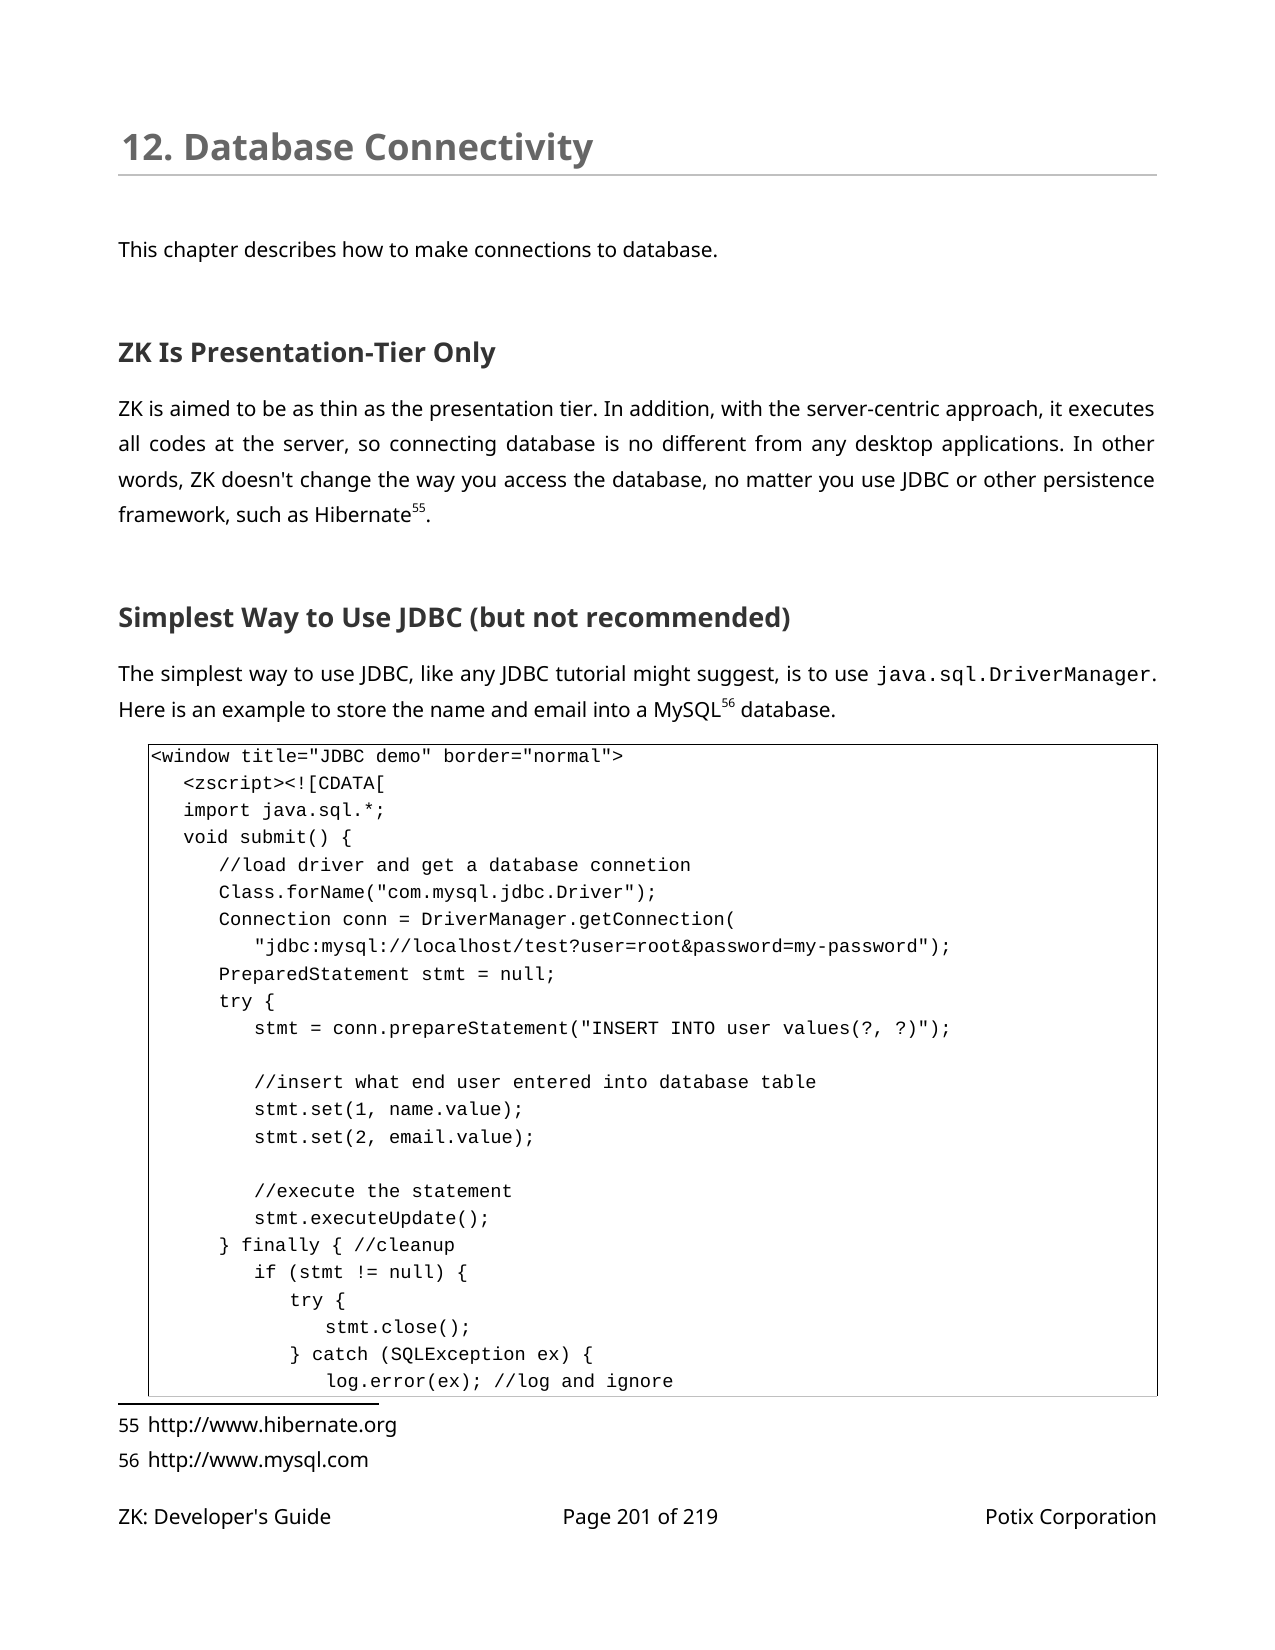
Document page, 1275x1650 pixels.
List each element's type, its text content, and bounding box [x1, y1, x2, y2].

text //insert what end user entered into database table [149, 1070, 1157, 1094]
text } catch (SQLException ex) { [149, 1342, 1157, 1366]
text http://www.mysql.com [118, 1445, 1157, 1473]
text Connection conn = DriverManager.getConnection( [149, 907, 1157, 931]
text //load driver and get a database connetion [149, 853, 1157, 877]
text stmt.set(2, email.value); [149, 1124, 1157, 1149]
text <zscript><![CDATA[ [149, 771, 1157, 795]
text stmt.executeUpdate(); [149, 1206, 1157, 1230]
text stmt.set(1, name.value); [149, 1097, 1157, 1122]
text stmt.close(); [149, 1315, 1157, 1339]
text //execute the statement [149, 1179, 1157, 1203]
text stmt = conn.prepareStatement("INSERT INTO user values(?, ?)"); [149, 1016, 1157, 1040]
text } finally { //cleanup [149, 1233, 1157, 1257]
subtitle Simplest Way to Use JDBC (but not recommended) [118, 599, 1157, 636]
subtitle 12. Database Connectivity [118, 118, 1157, 174]
text http://www.hibernate.org [118, 1410, 1157, 1438]
text ZK is aimed to be as thin as the presentation tier. In addition, with the server-centric approach, it executes all codes at the server, so connecting database is no different from any desktop applications. In other words, ZK doesn't change the way you access the database, no matter you use JDBC or other persistence framework, such as Hibernate. [118, 394, 1157, 528]
text try { [149, 1288, 1157, 1312]
text try { [149, 988, 1157, 1013]
text import java.sql.*; [149, 798, 1157, 822]
text <window title="JDBC demo" border="normal"> [149, 745, 1157, 768]
text PreparedStatement stmt = null; [149, 961, 1157, 986]
text if (stmt != null) { [149, 1260, 1157, 1285]
text Class.forName("com.mysql.jdbc.Driver"); [149, 880, 1157, 904]
text log.error(ex); //log and ignore [149, 1369, 1157, 1396]
subtitle ZK Is Presentation-Tier Only [118, 334, 1157, 371]
text void submit() { [149, 825, 1157, 850]
text This chapter describes how to make connections to database. [118, 235, 1157, 263]
text The simplest way to use JDBC, like any JDBC tutorial might suggest, is to use java.sql.DriverManager. Here is an example to store the name and email into a MySQL database. [118, 659, 1157, 723]
text "jdbc:mysql://localhost/test?user=root&password=my-password"); [149, 934, 1157, 958]
